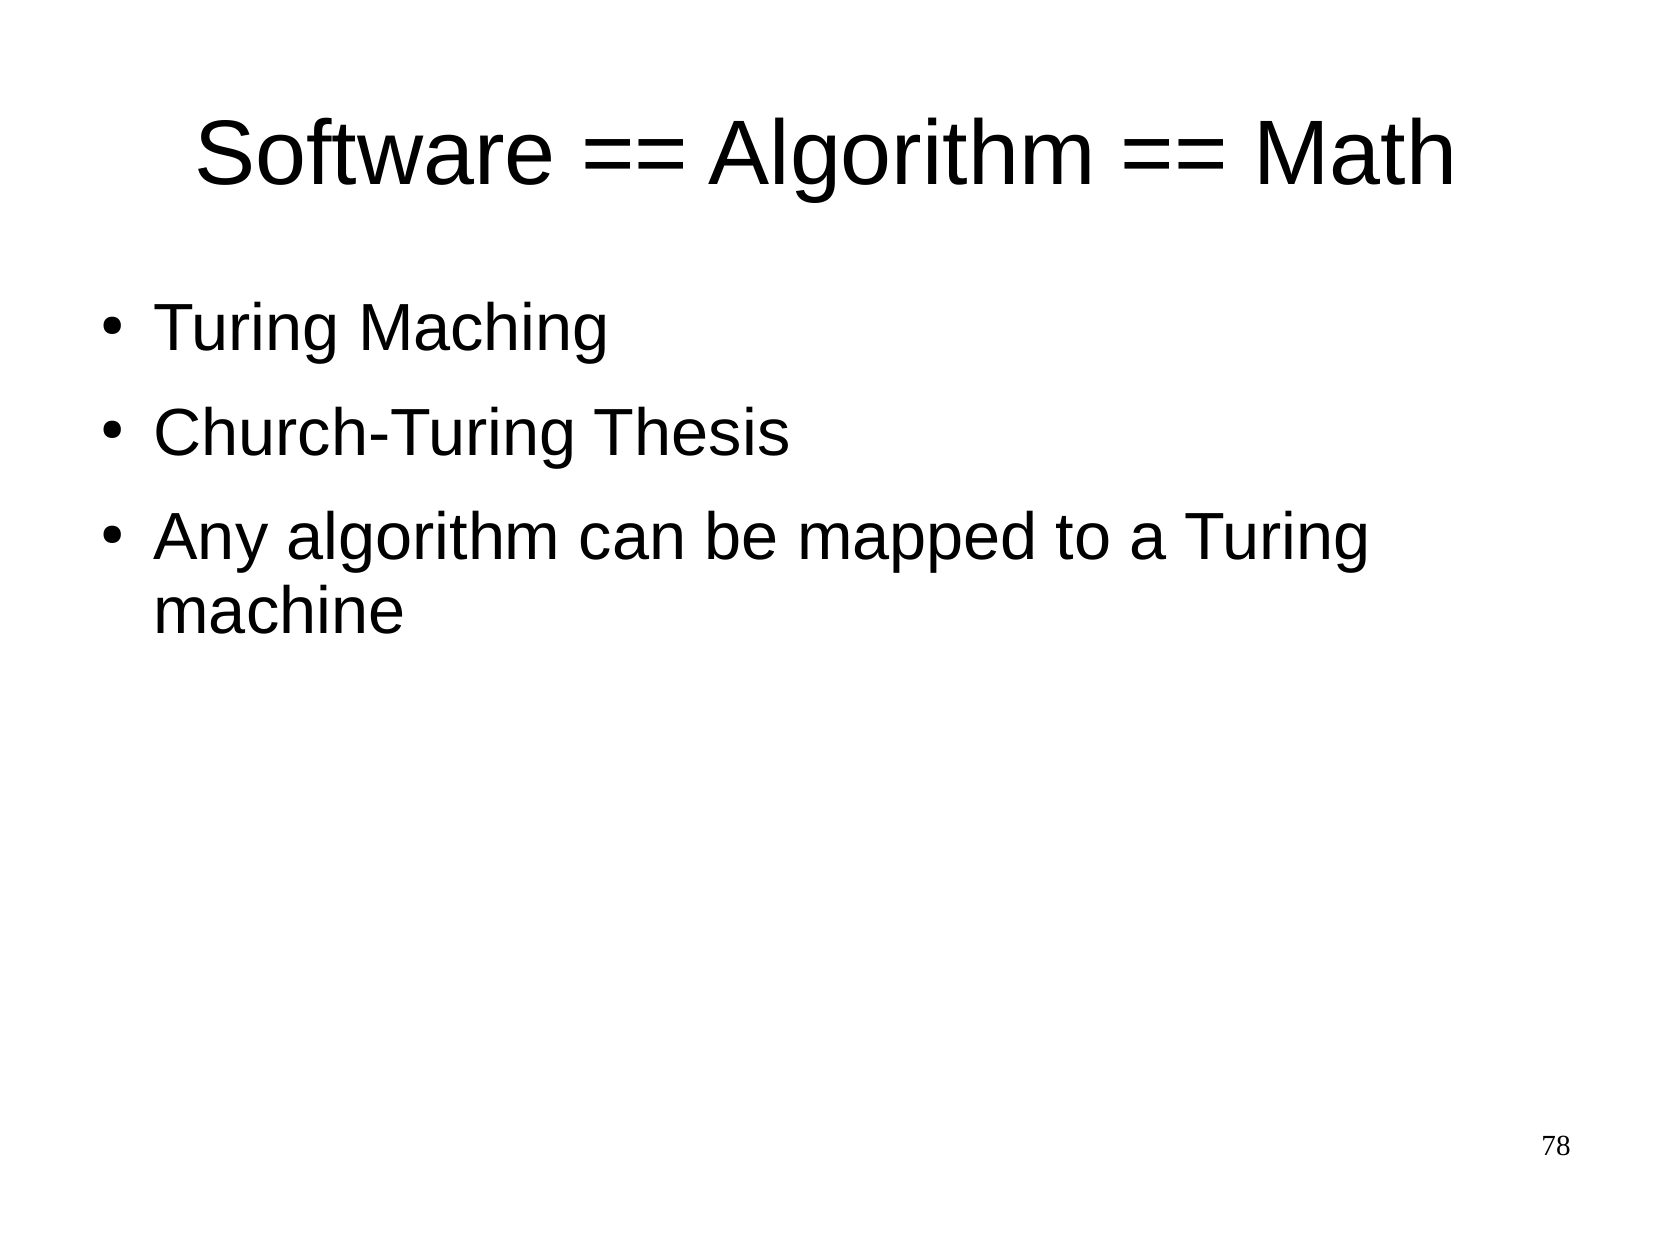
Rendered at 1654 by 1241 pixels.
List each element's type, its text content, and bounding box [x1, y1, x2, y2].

title Software == Algorithm == Math [82, 56, 1571, 250]
list Turing Maching Church-Turing Thesis Any algorithm can be mapped to a Turing machine [82, 290, 1571, 1094]
